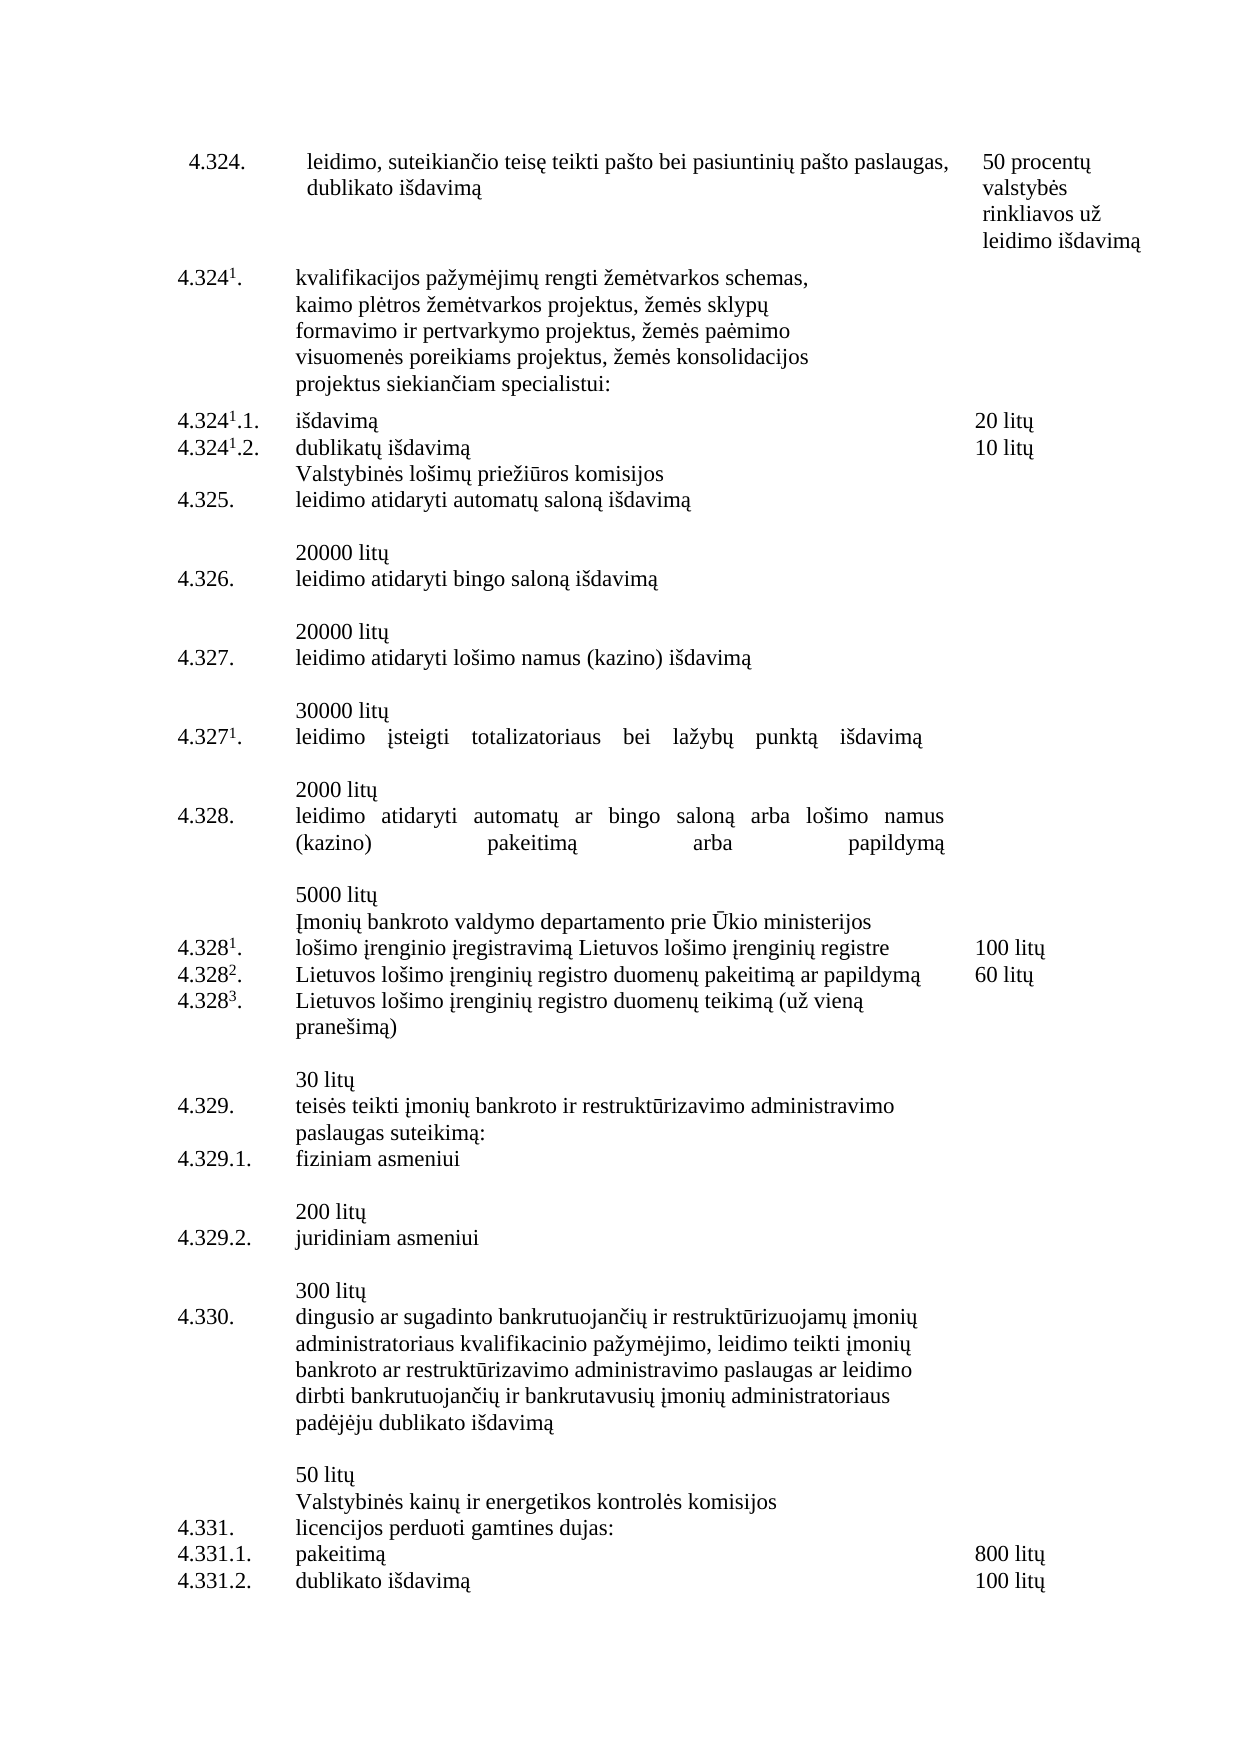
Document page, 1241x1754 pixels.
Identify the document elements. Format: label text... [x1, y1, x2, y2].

table_header leidimo, suteikiančio teisę teikti pašto bei pasiuntinių pašto paslaugas, dublikato išdavimą [295, 148, 971, 253]
text 4.326. leidimo atidaryti bingo saloną išdavimą 20000 litų [177, 565, 945, 644]
text 4.3281. lošimo įrenginio įregistravimą Lietuvos lošimo įrenginių registre 100 litų [177, 934, 1122, 961]
text 4.331. licencijos perduoti gamtines dujas: [177, 1514, 1122, 1540]
text 4.328. leidimo atidaryti automatų ar bingo saloną arba lošimo namus (kazino) pakeitimą arba papildymą 5000 litų [177, 802, 945, 908]
text 4.3241.2. dublikatų išdavimą 10 litų [177, 433, 1152, 460]
text 4.3241.1. išdavimą 20 litų [177, 396, 1122, 433]
text 4.329.2. juridiniam asmeniui 300 litų [177, 1224, 945, 1303]
text 4.3271. leidimo įsteigti totalizatoriaus bei lažybų punktą išdavimą 2000 litų [177, 723, 945, 802]
text 4.331.1. pakeitimą 800 litų [177, 1540, 1122, 1567]
text visuomenės poreikiams projektus, žemės konsolidacijos [177, 343, 1122, 370]
table_header 4.324. [177, 148, 295, 253]
text 4.325. leidimo atidaryti automatų saloną išdavimą 20000 litų [177, 486, 945, 565]
text projektus siekiančiam specialistui: [177, 370, 1122, 396]
text Valstybinės kainų ir energetikos kontrolės komisijos [177, 1488, 945, 1514]
text 4.3282. Lietuvos lošimo įrenginių registro duomenų pakeitimą ar papildymą 60 litų [177, 961, 1122, 987]
text 4.327. leidimo atidaryti lošimo namus (kazino) išdavimą 30000 litų [177, 644, 945, 723]
text 4.3241. kvalifikacijos pažymėjimų rengti žemėtvarkos schemas, [177, 253, 1122, 291]
text kaimo plėtros žemėtvarkos projektus, žemės sklypų [177, 291, 1122, 317]
text 4.331.2. dublikato išdavimą 100 litų [177, 1567, 1122, 1593]
text Valstybinės lošimų priežiūros komisijos [177, 460, 945, 486]
text Įmonių bankroto valdymo departamento prie Ūkio ministerijos [177, 908, 945, 934]
text 4.3283. Lietuvos lošimo įrenginių registro duomenų teikimą (už vieną pranešimą) 30 litų [177, 987, 945, 1092]
text 4.329.1. fiziniam asmeniui 200 litų [177, 1145, 945, 1224]
table_header 50 procentų valstybės rinkliavos už leidimo išdavimą [971, 148, 1163, 253]
text formavimo ir pertvarkymo projektus, žemės paėmimo [177, 317, 1122, 343]
text 4.329. teisės teikti įmonių bankroto ir restruktūrizavimo administravimo paslaugas suteikimą: [177, 1092, 945, 1145]
text 4.330. dingusio ar sugadinto bankrutuojančių ir restruktūrizuojamų įmonių administratoriaus kvalifikacinio pažymėjimo, leidimo teikti įmonių bankroto ar restruktūrizavimo administravimo paslaugas ar leidimo dirbti bankrutuojančių ir bankrutavusių įmonių administratoriaus padėjėju dublikato išdavimą 50 litų [177, 1303, 945, 1488]
